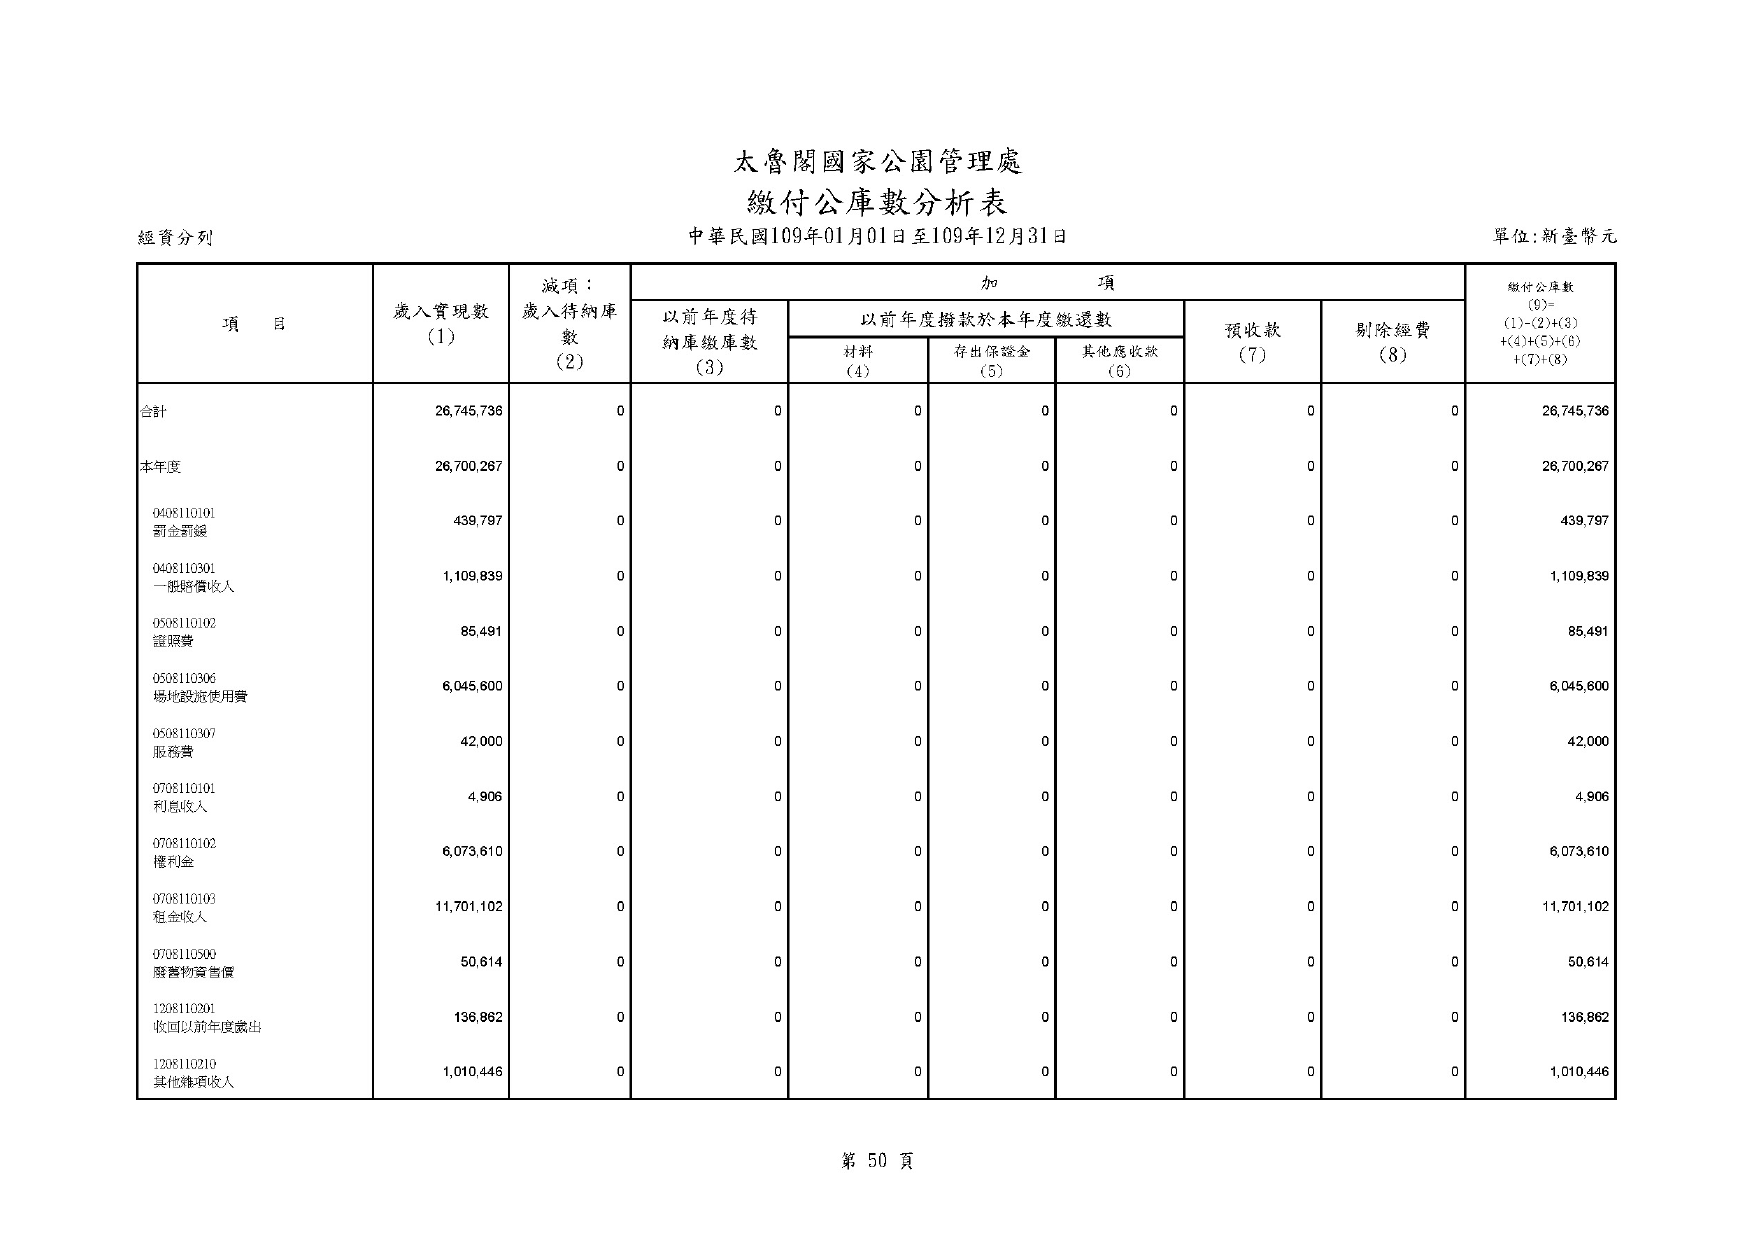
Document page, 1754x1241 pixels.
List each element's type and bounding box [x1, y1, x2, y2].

picture [59, 59, 1695, 1216]
